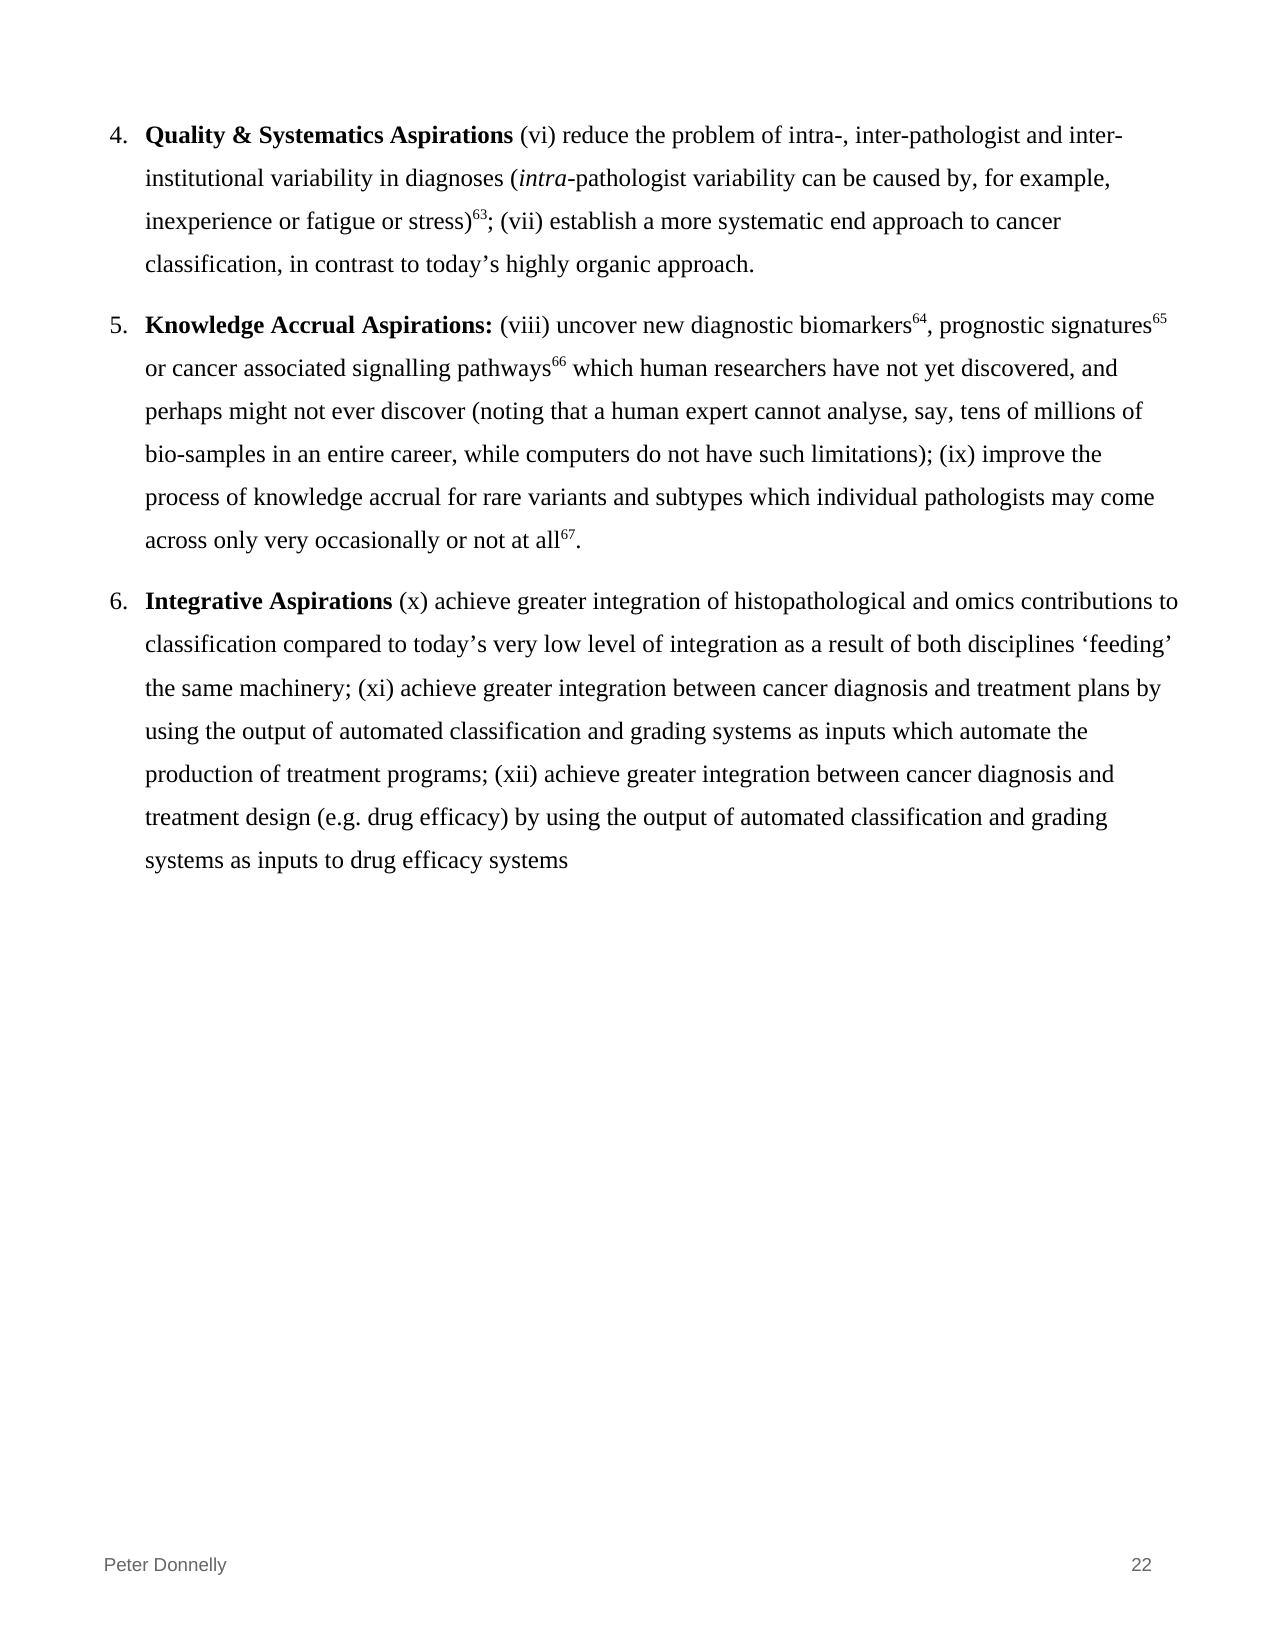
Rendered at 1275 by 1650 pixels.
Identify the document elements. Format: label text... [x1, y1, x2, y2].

list Quality & Systematics Aspirations (vi) reduce the problem of intra-, inter-pathologist and inter-institutional variability in diagnoses (intra-pathologist variability can be caused by, for example, inexperience or fatigue or stress); (vii) establish a more systematic end approach to cancer classification, in contrast to today’s highly organic approach. [109, 120, 1181, 278]
list Knowledge Accrual Aspirations: (viii) uncover new diagnostic biomarkers, prognostic signatures or cancer associated signalling pathways which human researchers have not yet discovered, and perhaps might not ever discover (noting that a human expert cannot analyse, say, tens of millions of bio-samples in an entire career, while computers do not have such limitations); (ix) improve the process of knowledge accrual for rare variants and subtypes which individual pathologists may come across only very occasionally or not at all. [109, 310, 1181, 554]
list Integrative Aspirations (x) achieve greater integration of histopathological and omics contributions to classification compared to today’s very low level of integration as a result of both disciplines ‘feeding’ the same machinery; (xi) achieve greater integration between cancer diagnosis and treatment plans by using the output of automated classification and grading systems as inputs which automate the production of treatment programs; (xii) achieve greater integration between cancer diagnosis and treatment design (e.g. drug efficacy) by using the output of automated classification and grading systems as inputs to drug efficacy systems [109, 586, 1181, 874]
